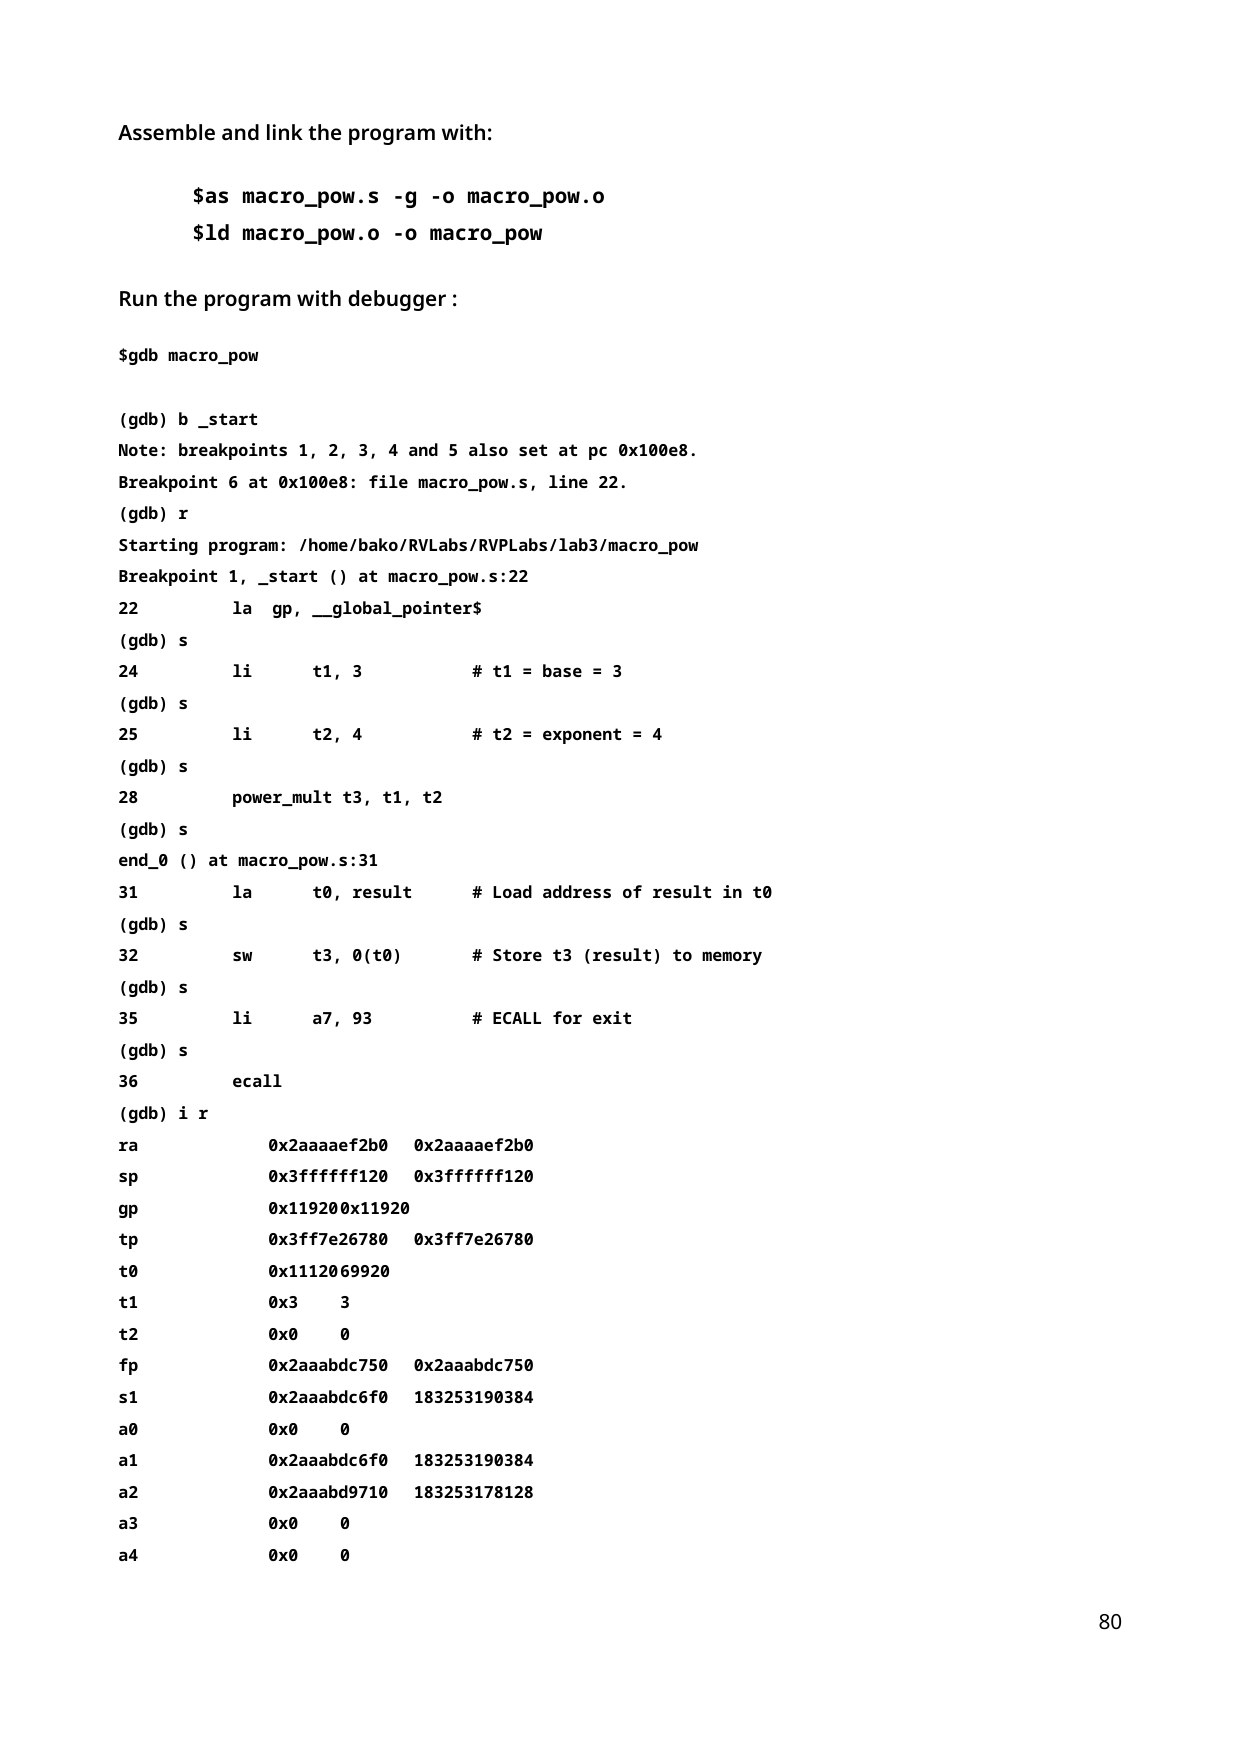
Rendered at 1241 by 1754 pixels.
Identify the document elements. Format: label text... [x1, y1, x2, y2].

text 35 li a7, 93 # ECALL for exit [118, 1007, 1122, 1029]
text $as macro_pow.s -g -o macro_pow.o [192, 181, 1122, 209]
text (gdb) s [118, 754, 1122, 777]
text 25 li t2, 4 # t2 = exponent = 4 [118, 723, 1122, 746]
text gp 0x11920 0x11920 [118, 1196, 1122, 1219]
text (gdb) s [118, 691, 1122, 714]
text tp 0x3ff7e26780 0x3ff7e26780 [118, 1228, 1122, 1251]
text 28 power_mult t3, t1, t2 [118, 786, 1122, 809]
text Breakpoint 1, _start () at macro_pow.s:22 [118, 565, 1122, 588]
text (gdb) s [118, 628, 1122, 651]
text sp 0x3ffffff120 0x3ffffff120 [118, 1165, 1122, 1187]
text 31 la t0, result # Load address of result in t0 [118, 881, 1122, 903]
text (gdb) s [118, 912, 1122, 935]
text $gdb macro_pow [118, 344, 1122, 367]
text fp 0x2aaabdc750 0x2aaabdc750 [118, 1354, 1122, 1377]
text Starting program: /home/bako/RVLabs/RVPLabs/lab3/macro_pow [118, 533, 1122, 556]
text (gdb) r [118, 502, 1122, 524]
text $ld macro_pow.o -o macro_pow [192, 218, 1122, 247]
text Note: breakpoints 1, 2, 3, 4 and 5 also set at pc 0x100e8. [118, 439, 1122, 461]
text end_0 () at macro_pow.s:31 [118, 849, 1122, 872]
text s1 0x2aaabdc6f0 183253190384 [118, 1386, 1122, 1408]
text (gdb) i r [118, 1102, 1122, 1124]
text Assemble and link the program with: [118, 118, 1122, 147]
text (gdb) s [118, 1038, 1122, 1061]
text (gdb) b _start [118, 407, 1122, 430]
text (gdb) s [118, 817, 1122, 840]
text a1 0x2aaabdc6f0 183253190384 [118, 1449, 1122, 1471]
text a4 0x0 0 [118, 1543, 1122, 1566]
text a0 0x0 0 [118, 1417, 1122, 1440]
text t2 0x0 0 [118, 1322, 1122, 1345]
text t1 0x3 3 [118, 1291, 1122, 1314]
text t0 0x11120 69920 [118, 1259, 1122, 1282]
text 32 sw t3, 0(t0) # Store t3 (result) to memory [118, 944, 1122, 966]
text Breakpoint 6 at 0x100e8: file macro_pow.s, line 22. [118, 470, 1122, 493]
text ra 0x2aaaaef2b0 0x2aaaaef2b0 [118, 1133, 1122, 1156]
text 22 la gp, __global_pointer$ [118, 597, 1122, 619]
text 36 ecall [118, 1070, 1122, 1093]
text (gdb) s [118, 975, 1122, 998]
text Run the program with debugger : [118, 284, 1122, 313]
text 24 li t1, 3 # t1 = base = 3 [118, 660, 1122, 682]
text a3 0x0 0 [118, 1512, 1122, 1534]
text a2 0x2aaabd9710 183253178128 [118, 1480, 1122, 1503]
